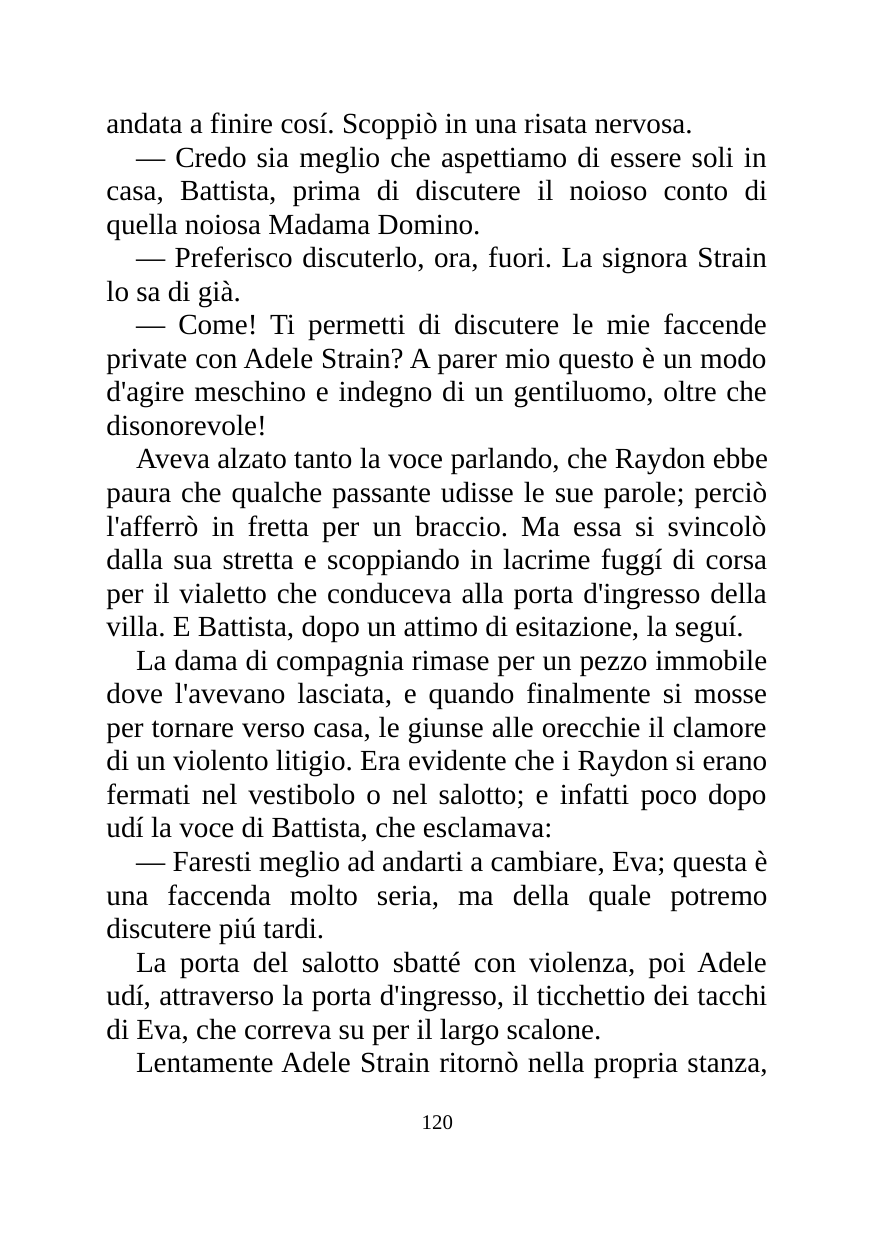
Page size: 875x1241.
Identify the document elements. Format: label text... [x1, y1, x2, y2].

text La porta del salotto sbatté con violenza, poi Adele udí, attraverso la porta d'ingresso, il ticchettio dei tacchi di Eva, che correva su per il largo scalone. [106, 945, 768, 1045]
text La dama di compagnia rimase per un pezzo immobile dove l'avevano lasciata, e quando finalmente si mosse per tornare verso casa, le giunse alle orecchie il clamore di un violento litigio. Era evidente che i Raydon si erano fermati nel vestibolo o nel salotto; e infatti poco dopo udí la voce di Battista, che esclamava: [106, 643, 768, 844]
text — Faresti meglio ad andarti a cambiare, Eva; questa è una faccenda molto seria, ma della quale potremo discutere piú tardi. [106, 844, 768, 945]
text — Come! Ti permetti di discutere le mie faccende private con Adele Strain? A parer mio questo è un modo d'agire meschino e indegno di un gentiluomo, oltre che disonorevole! [106, 307, 768, 442]
text andata a finire cosí. Scoppiò in una risata nervosa. [106, 106, 768, 140]
text — Preferisco discuterlo, ora, fuori. La signora Strain lo sa di già. [106, 240, 768, 307]
text Aveva alzato tanto la voce parlando, che Raydon ebbe paura che qualche passante udisse le sue parole; perciò l'afferrò in fretta per un braccio. Ma essa si svincolò dalla sua stretta e scoppiando in lacrime fuggí di corsa per il vialetto che conduceva alla porta d'ingresso della villa. E Battista, dopo un attimo di esitazione, la seguí. [106, 442, 768, 643]
text Lentamente Adele Strain ritornò nella propria stanza, [106, 1045, 768, 1079]
text — Credo sia meglio che aspettiamo di essere soli in casa, Battista, prima di discutere il noioso conto di quella noiosa Madama Domino. [106, 140, 768, 240]
